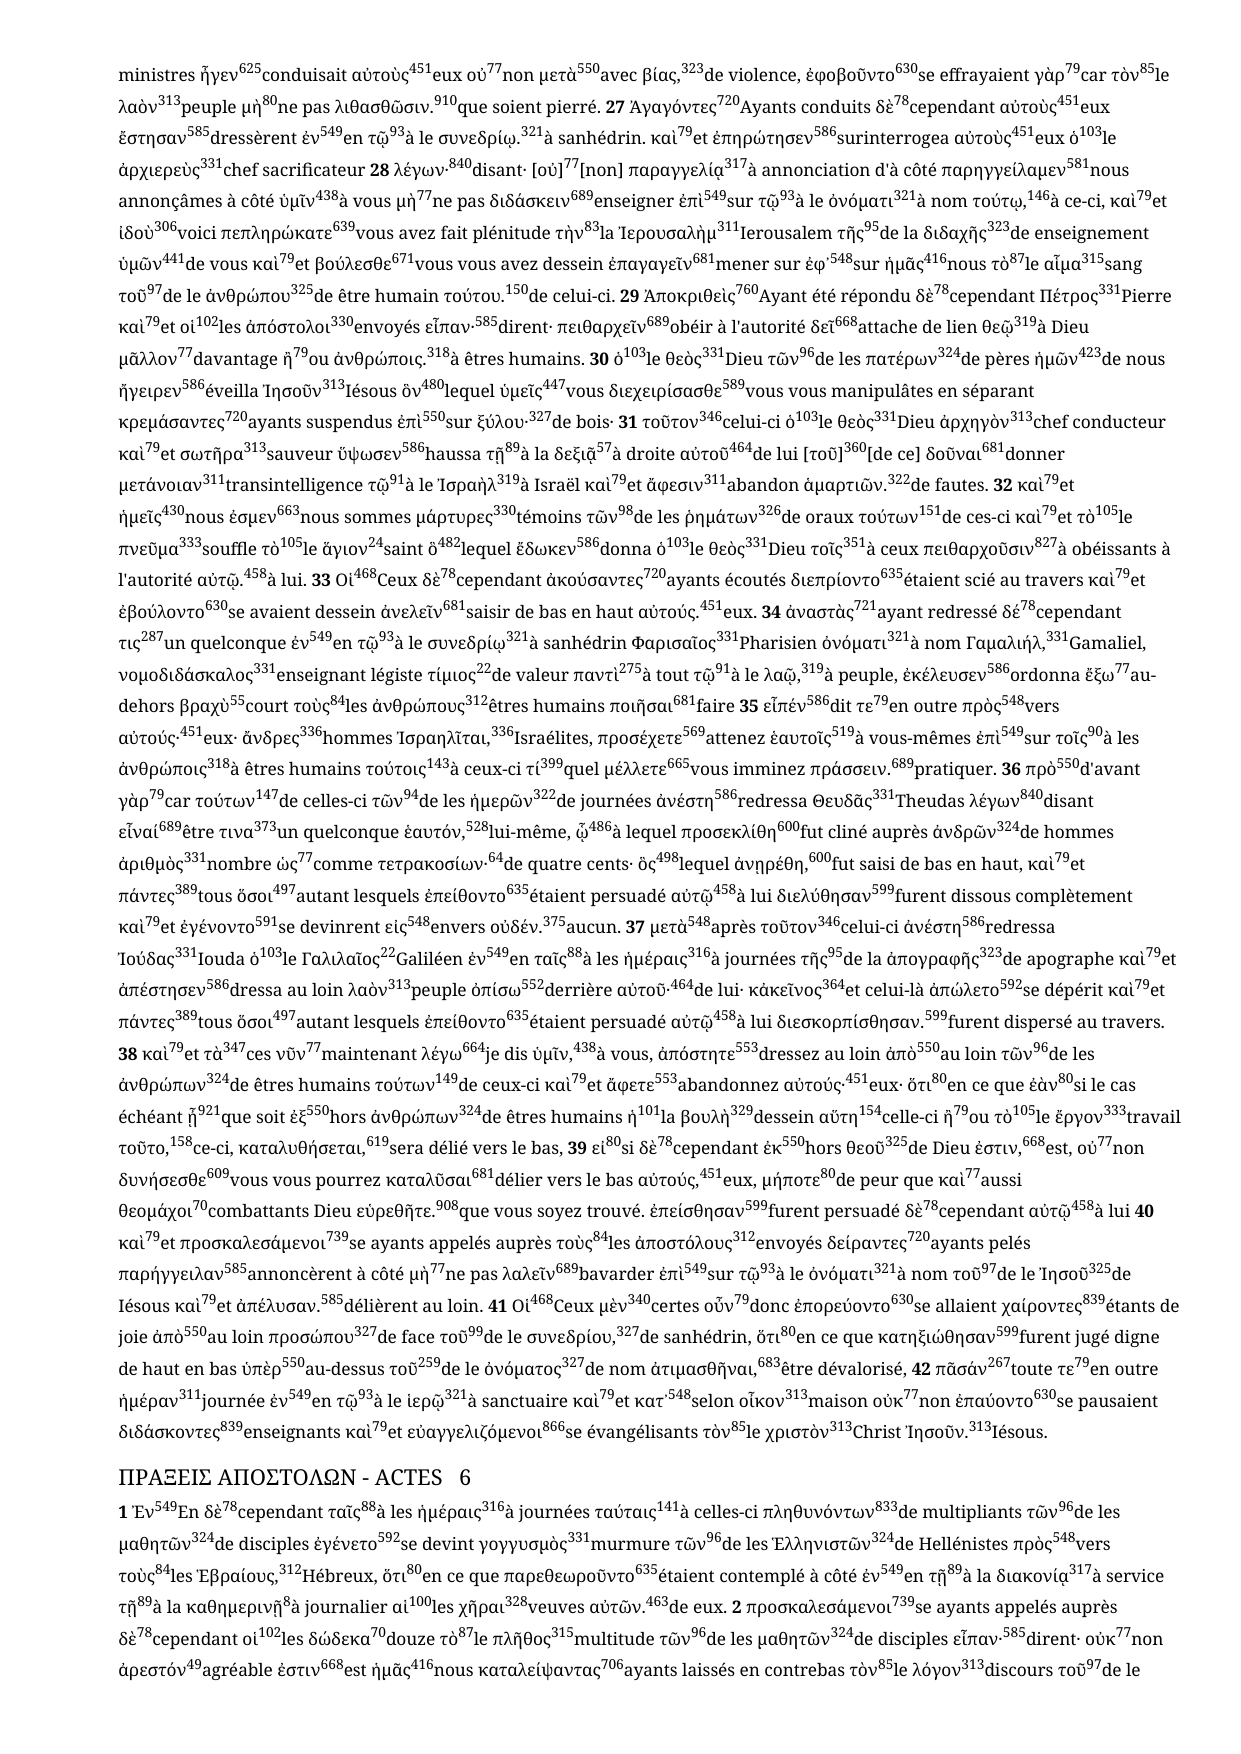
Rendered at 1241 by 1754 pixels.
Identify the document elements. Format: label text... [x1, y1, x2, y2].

text 1 Ἐν549En δὲ78cependant ταῖς88à les ἡμέραις316à journées ταύταις141à celles-ci πληθυνόντων833de multipliants τῶν96de les μαθητῶν324de disciples ἐγένετο592se devint γογγυσμὸς331murmure τῶν96de les Ἑλληνιστῶν324de Hellénistes πρὸς548vers τοὺς84les Ἑβραίους,312Hébreux, ὅτι80en ce que παρεθεωροῦντο635étaient contemplé à côté ἐν549en τῇ89à la διακονίᾳ317à service τῇ89à la καθημερινῇ8à journalier αἱ100les χῆραι328veuves αὐτῶν.463de eux. 2 προσκαλεσάμενοι739se ayants appelés auprès δὲ78cependant οἱ102les δώδεκα70douze τὸ87le πλῆθος315multitude τῶν96de les μαθητῶν324de disciples εἶπαν·585dirent· οὐκ77non ἀρεστόν49agréable ἐστιν668est ἡμᾶς416nous καταλείψαντας706ayants laissés en contrebas τὸν85le λόγον313discours τοῦ97de le θεοῦ325de Dieu διακονεῖν689servir τραπέζαις.316à tables. 3 ἐπισκέψασθε557que vous vous rendez supervision δέ,78cependant, ἀδελφοί,336frères, ἄνδρας312hommes ἐξ550hors ὑμῶν441de vous μαρτυρουμένους874étants témoignés ἑπτά,178sept, πλήρεις52de plénitudes πνεύματος327de souffle καὶ79et σοφίας,323de sagesse, οὓς479lesquels καταστήσομεν601nous constituerons ἐπὶ550sur τῆς95de la χρείας323de besoin ταύτης,148de celle-ci, 4 ἡμεῖς430nous δὲ78cependant τῇ89à la προσευχῇ317à prière καὶ79et τῇ89à la διακονίᾳ317à service τοῦ97de le λόγου325de discours προσκαρτερήσομεν.601nous endurerons auprès. 5 καὶ79et ἤρεσεν586plut ὁ103le λόγος331discours ἐνώπιον552en devant παντὸς283de tout τοῦ99de le πλήθους327de multitude καὶ79et ἐξελέξαντο591se élurent Στέφανον,313Stephanos, ἄνδρα313homme πλήρης71de plénitude πίστεως323de croyance καὶ79et πνεύματος327de souffle ἁγίου,18de saint, καὶ79et Φίλιππον313Philippe καὶ79et Πρόχορον313Prochoros καὶ79et Νικάνορα313Nikanor καὶ79et Τίμωνα313Timon καὶ79et Παρμενᾶν313Parmenas καὶ79et Νικόλαον313Nikolaos προσήλυτον313prosélyte Ἀντιοχέα,313Antiochien, 6 οὓς479lesquels ἔστησαν585dressèrent ἐνώπιον552en devant τῶν96de les ἀποστόλων,324de envoyés, καὶ79et προσευξάμενοι739se ayants priés ἐπέθηκαν585surposèrent αὐτοῖς457à eux τὰς242les χεῖρας.310mains. 7 Καὶ79Et ὁ103le λόγος331discours τοῦ97de le θεοῦ325de Dieu ηὔξανεν625croissait καὶ79et ἐπληθύνετο636était multiplié ὁ103le ἀριθμὸς331nombre τῶν96de les μαθητῶν324de disciples ἐν549en Ἰερουσαλὴμ317à Ierousalem σφόδρα,77véhémentement, πολύς287nombreux τε79en outre ὄχλος331foule τῶν96de les ἱερέων324de sacrificateurs ὑπήκουον624écoutaient en soumission τῇ89à la πίστει.317à croyance. 8 Στέφανος331Stephanos δὲ78cependant πλήρης71de plénitude χάριτος323de grâce καὶ79et δυνάμεως323de puissance ἐποίει625faisait τέρατα314prodiges καὶ79et σημεῖα314signes μεγάλα5grands ἐν549en τῷ91à le λαῷ.319à peuple. 9 ἀνέστησαν585redressèrent δέ78cependant τινες389des quelconques τῶν96de les ἐκ550hors τῆς95de la συναγωγῆς323de synagogue τῆς356de celle λεγομένης883de étante dite Λιβερτίνων324de Libertins καὶ79et Κυρηναίων324de Cyrénéens καὶ79et Ἀλεξανδρέων324de Alexandrins καὶ79et τῶν357de ceux ἀπὸ550au loin Κιλικίας323de Cilicie καὶ79et Ἀσίας323de Asie συζητοῦντες839cherchants ensemble τῷ91à le Στεφάνῳ,319à Stephanos, 10 καὶ79et οὐκ77non ἴσχυον624avaient la ténacité ἀντιστῆναι681dresser contre τῇ89à la σοφίᾳ317à sagesse καὶ79et τῷ93à le πνεύματι321à souffle ᾧ488à lequel ἐλάλει.625bavardait. 11 τότε77alors ὑπέβαλον585jetèrent sous ἄνδρας312hommes λέγοντας821disants ὅτι80en ce que ἀκηκόαμεν637nous avons écouté αὐτοῦ464de lui λαλοῦντος834de bavardant ῥήματα314oraux βλάσφημα5blasphématoires εἰς548envers Μωϋσῆν313Môusês καὶ79et τὸν85le θεόν.313Dieu. 12 συνεκίνησάν585bougèrent ensemble τε79en outre τὸν85le λαὸν313peuple καὶ79et τοὺς84les πρεσβυτέρους52plus anciens καὶ79et τοὺς84les γραμματεῖς312lettrés καὶ79et ἐπιστάντες720ayants présentés συνήρπασαν585ravirent avec αὐτὸν452lui καὶ79et ἤγαγον585conduisirent εἰς548envers τὸ87le συνέδριον,315sanhédrin, 13 ἔστησάν585dressèrent τε79en outre μάρτυρας312témoins ψευδεῖς3menteurs λέγοντας·821disants· ὁ103le ἄνθρωπος331être humain οὗτος156celui-ci οὐ77non παύεται674se pause λαλῶν840bavardant ῥήματα314oraux κατὰ550contre τοῦ97de le τόπου325de lieu τοῦ97de le ἁγίου16de saint [τούτου]150[de celui-ci] καὶ79et τοῦ97de le νόμου·325de loi· 14 ἀκηκόαμεν637nous avons écouté γὰρ79car αὐτοῦ464de lui λέγοντος834de disant ὅτι80en ce que Ἰησοῦς331Iésous ὁ103le Ναζωραῖος331Nazoréen οὗτος156celui-ci καταλύσει606déliera vers le bas τὸν85le τόπον313lieu τοῦτον138celui-ci καὶ79et ἀλλάξει606changera τὰ86les ἔθη314coutumes ἃ481lesquels παρέδωκεν586transmit ἡμῖν419à nous Μωϋσῆς.331Môusês. 15 καὶ79et ἀτενίσαντες720ayants regardés fixement εἰς548envers αὐτὸν452lui πάντες286tous οἱ363ceux καθεζόμενοι866se siégeants ἐν549en τῷ93à le συνεδρίῳ321à sanhédrin εἶδον585virent τὸ87le πρόσωπον315face αὐτοῦ464de lui ὡσεὶ80comme si πρόσωπον315face ἀγγέλου.325de ange. [118, 1497, 1181, 1682]
text ΠΡΑΞΕΙΣ ΑΠΟΣΤΟΛΩΝ - ACTES 6 [118, 1462, 1181, 1492]
text 1 Ἀνὴρ331Homme δέ78cependant τις287un quelconque Ἁνανίας331Ananias ὀνόματι321à nom σὺν549avec Σαπφείρῃ317à Sapphirê τῇ89à la γυναικὶ317à femme αὐτοῦ464de lui ἐπώλησεν586troqua κτῆμα315acquisition 2 καὶ79et ἐνοσφίσατο592se détourna ἀπὸ550au loin τῆς95de la τιμῆς,323de valeur, συνειδυίης776de ayante vue avec καὶ77aussi τῆς95de la γυναικός,323de femme, καὶ79et ἐνέγκας721ayant porté μέρος315part τι271un quelconque παρὰ548à côté τοὺς84les πόδας312pieds τῶν96de les ἀποστόλων324de envoyés ἔθηκεν.586posa. 3 εἶπεν586dit δὲ78cependant ὁ103le Πέτρος·331Pierre· Ἁνανία,337Ananias, διὰ548par le fait de τί399quel ἐπλήρωσεν586fit plénitude ὁ103le σατανᾶς331Satanas τὴν83la καρδίαν311coeur σου,442de toi, ψεύσασθαί682se mentir σε437toi τὸ87le πνεῦμα315souffle τὸ87le ἅγιον6saint καὶ79et νοσφίσασθαι682se détourner ἀπὸ550au loin τῆς95de la τιμῆς323de valeur τοῦ99de le χωρίου;327de emplacement; 4 οὐχὶ340non pas μένον842restant σοὶ439à toi ἔμενεν625restait καὶ79et πραθὲν762ayant été vendu ἐν549en τῇ89à la σῇ235à tienne ἐξουσίᾳ317à autorité ὑπῆρχεν;625subsistait; τί399quel ὅτι80en ce que ἔθου590tu te posas ἐν549en τῇ89à la καρδίᾳ317à coeur σου442de toi τὸ87le πρᾶγμα315acte τοῦτο;140ce-ci; οὐκ77non ἐψεύσω590tu te mentis ἀνθρώποις318à êtres humains ἀλλὰ79mais τῷ91à le θεῷ.319à Dieu. 5 ἀκούων840écoutant δὲ78cependant ὁ103le Ἁνανίας331Ananias τοὺς84les λόγους312discours τούτους137ceux-ci πεσὼν721ayant tombé ἐξέψυξεν,586expira l'âme, καὶ79et ἐγένετο592se devint φόβος331effroi μέγας22grand ἐπὶ548sur πάντας372tous τοὺς345ceux ἀκούοντας.821écoutants. 6 ἀναστάντες720ayants redressés δὲ78cependant οἱ102les νεώτεροι21plus jeunes συνέστειλαν585équipèrent ensemble αὐτὸν452lui καὶ79et ἐξενέγκαντες720ayants exportés ἔθαψαν.585ensevelirent. 7 Ἐγένετο592Se devint δὲ78cependant ὡς77comme ὡρῶν322de heures τριῶν188de trois διάστημα333intervalle καὶ79et ἡ101la γυνὴ329femme αὐτοῦ464de lui μὴ77ne pas εἰδυῖα781ayante sue τὸ348ce γεγονὸς772ayant devenu εἰσῆλθεν.586vint à l'intérieur. 8 ἀπεκρίθη600fut répondu δὲ78cependant πρὸς548vers αὐτὴν450elle Πέτρος·331Pierre· εἰπέ554dis μοι,420à moi, εἰ80si τοσούτου360de tant τὸ87le χωρίον315emplacement ἀπέδοσθε;589vous vous redonnâtes; ἡ467celle δὲ78cependant εἶπεν·586dit· ναί,304oui, τοσούτου.360de tant. 9 ὁ103le δὲ78cependant Πέτρος331Pierre πρὸς548vers αὐτήν·450elle· τί399quel ὅτι80en ce que συνεφωνήθη600fut voixé ensemble ὑμῖν438à vous πειράσαι681mettre en tentation τὸ87le πνεῦμα315souffle κυρίου;325de Maître; ἰδοὺ306voici οἱ102les πόδες330pieds τῶν357de ceux θαψάντων715de ayants ensevelis τὸν85le ἄνδρα313homme σου442de toi ἐπὶ549sur τῇ89à la θύρᾳ317à porte καὶ79et ἐξοίσουσίν605exporteront σε.437toi. 10 ἔπεσεν586tomba δὲ78cependant παραχρῆμα77instantanément πρὸς548vers τοὺς84les πόδας312pieds αὐτοῦ464de lui καὶ79et ἐξέψυξεν·586expira l'âme· εἰσελθόντες720ayants venus à l'intérieur δὲ78cependant οἱ102les νεανίσκοι330adolescents εὗρον585trouvèrent αὐτὴν450elle νεκρὰν30morte καὶ79et ἐξενέγκαντες720ayants exportés ἔθαψαν585ensevelirent πρὸς548vers τὸν85le ἄνδρα313homme αὐτῆς,462de elle, 11 καὶ79et ἐγένετο592se devint φόβος331effroi μέγας22grand ἐφ᾽548sur ὅλην267toute entière τὴν83la ἐκκλησίαν311église καὶ79et ἐπὶ548sur πάντας372tous τοὺς345ceux ἀκούοντας821écoutants ταῦτα.347ces-ci. 12 Διὰ550Par δὲ78cependant τῶν94de les χειρῶν322de mains τῶν96de les ἀποστόλων324de envoyés ἐγίνετο631se devenait σημεῖα332signes καὶ79et τέρατα332prodiges πολλὰ288nombreux ἐν549en τῷ91à le λαῷ.319à peuple. καὶ79et ἦσαν624étaient ὁμοθυμαδὸν77en même fureur πάντες389tous ἐν549en τῇ89à la στοᾷ317à portique Σολομῶντος,325de Solomon, 13 τῶν96de les δὲ78cependant λοιπῶν383de restants οὐδεὶς390aucun ἐτόλμα625osait κολλᾶσθαι692être collé αὐτοῖς,457à eux, ἀλλ᾽79mais ἐμεγάλυνεν625magnifiait αὐτοὺς451eux ὁ103le λαός.331peuple. 14 μᾶλλον77davantage δὲ78cependant προσετίθεντο635étaient apposé πιστεύοντες839croyants τῷ91à le κυρίῳ,319à Maître, πλήθη332multitudes ἀνδρῶν324de hommes τε79en outre καὶ79et γυναικῶν,322de femmes, 15 ὥστε80de sorte que καὶ77aussi εἰς548envers τὰς82les πλατείας310places ἐκφέρειν689exporter τοὺς84les ἀσθενεῖς52infirmes καὶ79et τιθέναι689poser ἐπὶ550sur κλιναρίων326de châlits καὶ79et κραβάττων,324de grabats, ἵνα80afin que ἐρχομένου861de se venant Πέτρου325de Pierre κἂν80et si ἡ101la σκιὰ329ombre ἐπισκιάσῃ899que ombre sur τινὶ378à un quelconque αὐτῶν.463de eux. 16 συνήρχετο631se venait ensemble δὲ78cependant καὶ77aussi τὸ105le πλῆθος333multitude τῶν94de les πέριξ77alentour πόλεων322de cités Ἰερουσαλὴμ323de Ierousalem φέροντες839portants ἀσθενεῖς52infirmes καὶ79et ὀχλουμένους874étants remués en foules ὑπὸ550sous πνευμάτων326de souffles ἀκαθάρτων,17de impurs, οἵτινες497lesquels des quelconques ἐθεραπεύοντο635étaient soigné ἅπαντες.389en totalités. 17 Ἀναστὰς721Ayant redressé δὲ78cependant ὁ103le ἀρχιερεὺς331chef sacrificateur καὶ79et πάντες286tous οἱ363ceux σὺν549avec αὐτῷ,458à lui, ἡ101la οὖσα838étante αἵρεσις329hérésie τῶν96de les Σαδδουκαίων,324de Sadducéens, ἐπλήσθησαν599furent rempli ζήλου325de zèle 18 καὶ79et ἐπέβαλον585surjetèrent τὰς242les χεῖρας310mains ἐπὶ548sur τοὺς84les ἀποστόλους312envoyés καὶ79et ἔθεντο591se posèrent αὐτοὺς451eux ἐν549en τηρήσει317à garde δημοσίᾳ.8à publique. 19 Ἄγγελος331Ange δὲ78cependant κυρίου325de Maître διὰ550par νυκτὸς323de nuit ἤνοιξε586ouvrit τὰς82les θύρας310portes τῆς95de la φυλακῆς323de gardiennage ἐξαγαγών721ayant conduit dehors τε79en outre αὐτοὺς451eux εἶπεν·586dit· 20 πορεύεσθε573que vous vous allez καὶ79et σταθέντες759ayants étés dressés λαλεῖτε569bavardez ἐν549en τῷ93à le ἱερῷ321à sanctuaire τῷ91à le λαῷ319à peuple πάντα270tous τὰ86les ῥήματα314oraux τῆς95de la ζωῆς323de vie ταύτης.148de celle-ci. 21 ἀκούσαντες720ayants écoutés δὲ78cependant εἰσῆλθον585vinrent à l'intérieur ὑπὸ548sous τὸν85le ὄρθρον313aube εἰς548envers τὸ87le ἱερὸν315sanctuaire καὶ79et ἐδίδασκον.624enseignaient. Παραγενόμενος740Se ayant devenu à côté δὲ78cependant ὁ103le ἀρχιερεὺς331chef sacrificateur καὶ79et οἱ363ceux σὺν549avec αὐτῷ458à lui συνεκάλεσαν585appelèrent ensemble τὸ87le συνέδριον315sanhédrin καὶ79et πᾶσαν267toute τὴν83la γερουσίαν311gérousie τῶν96de les υἱῶν324de fils Ἰσραὴλ325de Israël καὶ79et ἀπέστειλαν585envoyèrent εἰς548envers τὸ87le δεσμωτήριον315détention ἀχθῆναι683être conduit αὐτούς.451eux. 22 οἱ468ceux δὲ78cependant παραγενόμενοι739se ayants devenus à côté ὑπηρέται330ministres οὐχ77non εὗρον585trouvèrent αὐτοὺς451eux ἐν549en τῇ89à la φυλακῇ·317à gardiennage· ἀναστρέψαντες720ayants tournés de bas en haut δὲ78cependant ἀπήγγειλαν585rapportèrent annonce 23 λέγοντες839disants ὅτι80en ce que τὸ87le δεσμωτήριον315détention εὕρομεν581nous trouvâmes κεκλεισμένον798ayant été fermé à clef ἐν549en πάσῃ273à toute ἀσφαλείᾳ317à sécurité καὶ79et τοὺς84les φύλακας312gardiens ἑστῶτας769ayants dressés ἐπὶ550sur τῶν94de les θυρῶν,322de portes, ἀνοίξαντες720ayants ouverts δὲ78cependant ἔσω77dedans οὐδένα373aucun εὕρομεν.581nous trouvâmes. 24 ὡς80comme δὲ78cependant ἤκουσαν585écoutèrent τοὺς84les λόγους312discours τούτους137ceux-ci ὅ103le τε79en outre στρατηγὸς331stratège τοῦ99de le ἱεροῦ327de sanctuaire καὶ79et οἱ102les ἀρχιερεῖς,330chefs sacrificateurs, διηπόρουν624hésitaient complètement περὶ550autour αὐτῶν463de eux τί412quel ἂν340le cas échéant γένοιτο696que se devienne τοῦτο.366ce-ci. 25 παραγενόμενος740se ayant devenu à côté δέ78cependant τις390un quelconque ἀπήγγειλεν586rapporta annonce αὐτοῖς457à eux ὅτι80en ce que ἰδοὺ306voici οἱ102les ἄνδρες330hommes οὓς479lesquels ἔθεσθε589vous vous posâtes ἐν549en τῇ89à la φυλακῇ317à gardiennage εἰσὶν667sont ἐν549en τῷ93à le ἱερῷ321à sanctuaire ἑστῶτες782ayants dressés καὶ79et διδάσκοντες839enseignants τὸν85le λαόν.313peuple. 26 Τότε77Alors ἀπελθὼν721ayant éloigné ὁ103le στρατηγὸς331stratège σὺν549avec τοῖς90à les ὑπηρέταις318à ministres ἦγεν625conduisait αὐτοὺς451eux οὐ77non μετὰ550avec βίας,323de violence, ἐφοβοῦντο630se effrayaient γὰρ79car τὸν85le λαὸν313peuple μὴ80ne pas λιθασθῶσιν.910que soient pierré. 27 Ἀγαγόντες720Ayants conduits δὲ78cependant αὐτοὺς451eux ἔστησαν585dressèrent ἐν549en τῷ93à le συνεδρίῳ.321à sanhédrin. καὶ79et ἐπηρώτησεν586surinterrogea αὐτοὺς451eux ὁ103le ἀρχιερεὺς331chef sacrificateur 28 λέγων·840disant· [οὐ]77[non] παραγγελίᾳ317à annonciation d'à côté παρηγγείλαμεν581nous annonçâmes à côté ὑμῖν438à vous μὴ77ne pas διδάσκειν689enseigner ἐπὶ549sur τῷ93à le ὀνόματι321à nom τούτῳ,146à ce-ci, καὶ79et ἰδοὺ306voici πεπληρώκατε639vous avez fait plénitude τὴν83la Ἰερουσαλὴμ311Ierousalem τῆς95de la διδαχῆς323de enseignement ὑμῶν441de vous καὶ79et βούλεσθε671vous vous avez dessein ἐπαγαγεῖν681mener sur ἐφ᾽548sur ἡμᾶς416nous τὸ87le αἷμα315sang τοῦ97de le ἀνθρώπου325de être humain τούτου.150de celui-ci. 29 Ἀποκριθεὶς760Ayant été répondu δὲ78cependant Πέτρος331Pierre καὶ79et οἱ102les ἀπόστολοι330envoyés εἶπαν·585dirent· πειθαρχεῖν689obéir à l'autorité δεῖ668attache de lien θεῷ319à Dieu μᾶλλον77davantage ἢ79ou ἀνθρώποις.318à êtres humains. 30 ὁ103le θεὸς331Dieu τῶν96de les πατέρων324de pères ἡμῶν423de nous ἤγειρεν586éveilla Ἰησοῦν313Iésous ὃν480lequel ὑμεῖς447vous διεχειρίσασθε589vous vous manipulâtes en séparant κρεμάσαντες720ayants suspendus ἐπὶ550sur ξύλου·327de bois· 31 τοῦτον346celui-ci ὁ103le θεὸς331Dieu ἀρχηγὸν313chef conducteur καὶ79et σωτῆρα313sauveur ὕψωσεν586haussa τῇ89à la δεξιᾷ57à droite αὐτοῦ464de lui [τοῦ]360[de ce] δοῦναι681donner μετάνοιαν311transintelligence τῷ91à le Ἰσραὴλ319à Israël καὶ79et ἄφεσιν311abandon ἁμαρτιῶν.322de fautes. 32 καὶ79et ἡμεῖς430nous ἐσμεν663nous sommes μάρτυρες330témoins τῶν98de les ῥημάτων326de oraux τούτων151de ces-ci καὶ79et τὸ105le πνεῦμα333souffle τὸ105le ἅγιον24saint ὃ482lequel ἔδωκεν586donna ὁ103le θεὸς331Dieu τοῖς351à ceux πειθαρχοῦσιν827à obéissants à l'autorité αὐτῷ.458à lui. 33 Οἱ468Ceux δὲ78cependant ἀκούσαντες720ayants écoutés διεπρίοντο635étaient scié au travers καὶ79et ἐβούλοντο630se avaient dessein ἀνελεῖν681saisir de bas en haut αὐτούς.451eux. 34 ἀναστὰς721ayant redressé δέ78cependant τις287un quelconque ἐν549en τῷ93à le συνεδρίῳ321à sanhédrin Φαρισαῖος331Pharisien ὀνόματι321à nom Γαμαλιήλ,331Gamaliel, νομοδιδάσκαλος331enseignant légiste τίμιος22de valeur παντὶ275à tout τῷ91à le λαῷ,319à peuple, ἐκέλευσεν586ordonna ἔξω77au-dehors βραχὺ55court τοὺς84les ἀνθρώπους312êtres humains ποιῆσαι681faire 35 εἶπέν586dit τε79en outre πρὸς548vers αὐτούς·451eux· ἄνδρες336hommes Ἰσραηλῖται,336Israélites, προσέχετε569attenez ἑαυτοῖς519à vous-mêmes ἐπὶ549sur τοῖς90à les ἀνθρώποις318à êtres humains τούτοις143à ceux-ci τί399quel μέλλετε665vous imminez πράσσειν.689pratiquer. 36 πρὸ550d'avant γὰρ79car τούτων147de celles-ci τῶν94de les ἡμερῶν322de journées ἀνέστη586redressa Θευδᾶς331Theudas λέγων840disant εἶναί689être τινα373un quelconque ἑαυτόν,528lui-même, ᾧ486à lequel προσεκλίθη600fut cliné auprès ἀνδρῶν324de hommes ἀριθμὸς331nombre ὡς77comme τετρακοσίων·64de quatre cents· ὃς498lequel ἀνῃρέθη,600fut saisi de bas en haut, καὶ79et πάντες389tous ὅσοι497autant lesquels ἐπείθοντο635étaient persuadé αὐτῷ458à lui διελύθησαν599furent dissous complètement καὶ79et ἐγένοντο591se devinrent εἰς548envers οὐδέν.375aucun. 37 μετὰ548après τοῦτον346celui-ci ἀνέστη586redressa Ἰούδας331Iouda ὁ103le Γαλιλαῖος22Galiléen ἐν549en ταῖς88à les ἡμέραις316à journées τῆς95de la ἀπογραφῆς323de apographe καὶ79et ἀπέστησεν586dressa au loin λαὸν313peuple ὀπίσω552derrière αὐτοῦ·464de lui· κἀκεῖνος364et celui-là ἀπώλετο592se dépérit καὶ79et πάντες389tous ὅσοι497autant lesquels ἐπείθοντο635étaient persuadé αὐτῷ458à lui διεσκορπίσθησαν.599furent dispersé au travers. 38 καὶ79et τὰ347ces νῦν77maintenant λέγω664je dis ὑμῖν,438à vous, ἀπόστητε553dressez au loin ἀπὸ550au loin τῶν96de les ἀνθρώπων324de êtres humains τούτων149de ceux-ci καὶ79et ἄφετε553abandonnez αὐτούς·451eux· ὅτι80en ce que ἐὰν80si le cas échéant ᾖ921que soit ἐξ550hors ἀνθρώπων324de êtres humains ἡ101la βουλὴ329dessein αὕτη154celle-ci ἢ79ou τὸ105le ἔργον333travail τοῦτο,158ce-ci, καταλυθήσεται,619sera délié vers le bas, 39 εἰ80si δὲ78cependant ἐκ550hors θεοῦ325de Dieu ἐστιν,668est, οὐ77non δυνήσεσθε609vous vous pourrez καταλῦσαι681délier vers le bas αὐτούς,451eux, μήποτε80de peur que καὶ77aussi θεομάχοι70combattants Dieu εὑρεθῆτε.908que vous soyez trouvé. ἐπείσθησαν599furent persuadé δὲ78cependant αὐτῷ458à lui 40 καὶ79et προσκαλεσάμενοι739se ayants appelés auprès τοὺς84les ἀποστόλους312envoyés δείραντες720ayants pelés παρήγγειλαν585annoncèrent à côté μὴ77ne pas λαλεῖν689bavarder ἐπὶ549sur τῷ93à le ὀνόματι321à nom τοῦ97de le Ἰησοῦ325de Iésous καὶ79et ἀπέλυσαν.585délièrent au loin. 41 Οἱ468Ceux μὲν340certes οὖν79donc ἐπορεύοντο630se allaient χαίροντες839étants de joie ἀπὸ550au loin προσώπου327de face τοῦ99de le συνεδρίου,327de sanhédrin, ὅτι80en ce que κατηξιώθησαν599furent jugé digne de haut en bas ὑπὲρ550au-dessus τοῦ259de le ὀνόματος327de nom ἀτιμασθῆναι,683être dévalorisé, 42 πᾶσάν267toute τε79en outre ἡμέραν311journée ἐν549en τῷ93à le ἱερῷ321à sanctuaire καὶ79et κατ᾽548selon οἶκον313maison οὐκ77non ἐπαύοντο630se pausaient διδάσκοντες839enseignants καὶ79et εὐαγγελιζόμενοι866se évangélisants τὸν85le χριστὸν313Christ Ἰησοῦν.313Iésous. [118, 59, 1181, 1444]
